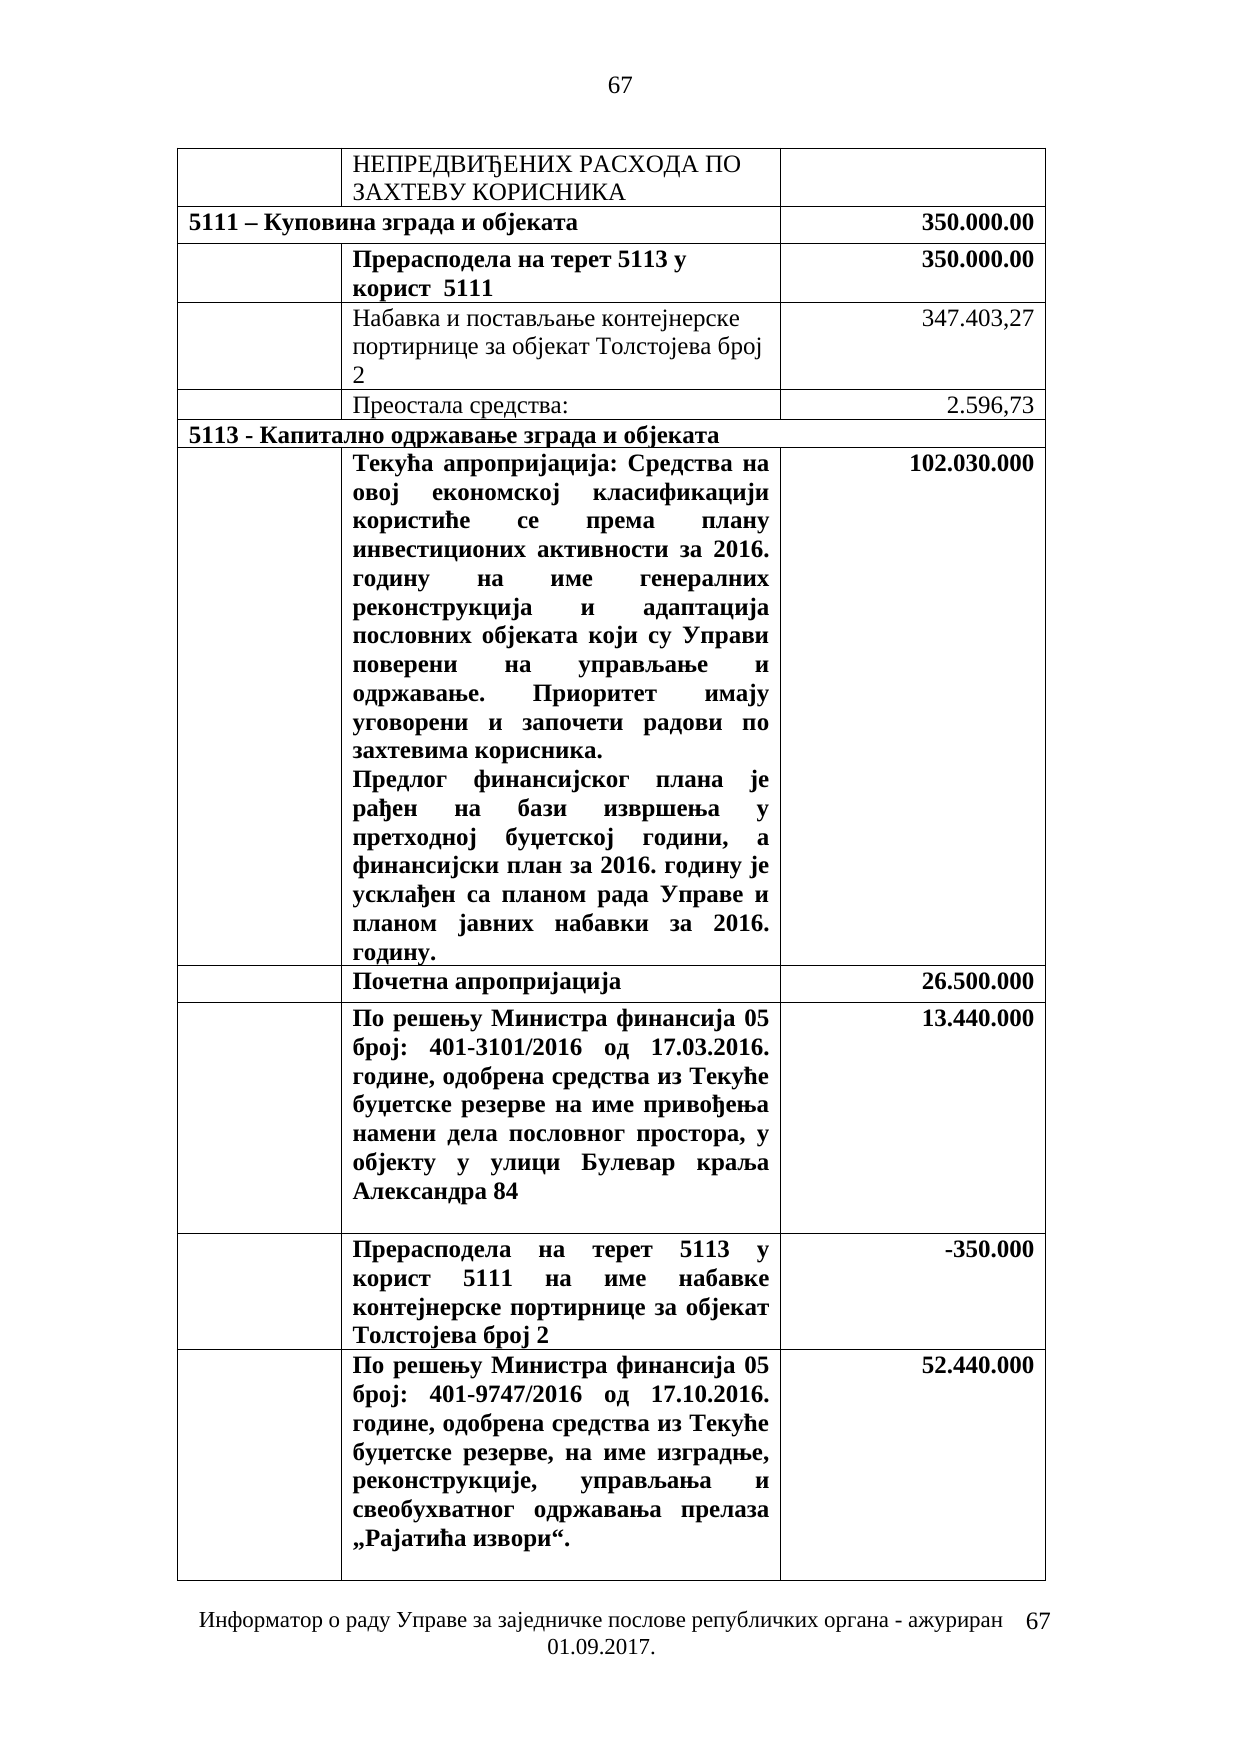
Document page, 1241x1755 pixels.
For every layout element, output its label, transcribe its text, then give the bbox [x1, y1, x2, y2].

table_cell [178, 1234, 341, 1349]
table_cell [178, 1003, 341, 1233]
table_cell Набавка и постављање контејнерске портирнице за објекат Толстојева број 2 [342, 303, 780, 389]
table_cell Прерасподела на терет 5113 у корист 5111 на име набавке контејнерске портирнице за објекат Толстојева број 2 [342, 1234, 780, 1349]
table_cell 2.596,73 [781, 390, 1045, 419]
table_cell -350.000 [781, 1234, 1045, 1349]
table_cell [781, 149, 1045, 206]
table_cell 26.500.000 [781, 966, 1045, 1002]
table_cell [178, 244, 341, 302]
table_cell По решењу Министра финансија 05 број: 401-3101/2016 од 17.03.2016. године, одобрена средства из Текуће буџетске резерве на име привођења намени дела пословног простора, у објекту у улици Булевар краља Александра 84 [342, 1003, 780, 1233]
table_cell 13.440.000 [781, 1003, 1045, 1233]
table_cell Почетна апропријација [342, 966, 780, 1002]
table_cell Преостала средства: [342, 390, 780, 419]
table_cell 350.000.00 [781, 207, 1045, 243]
table_cell 347.403,27 [781, 303, 1045, 389]
table_cell [178, 966, 341, 1002]
table_cell По решењу Министра финансија 05 број: 401-9747/2016 од 17.10.2016. године, одобрена средства из Текуће буџетске резерве, на име изградње, реконструкције, управљања и свеобухватног одржавања прелаза „Рајатића извори“. [342, 1350, 780, 1580]
table_cell 350.000.00 [781, 244, 1045, 302]
table_cell НЕПРЕДВИЂЕНИХ РАСХОДА ПО ЗАХТЕВУ КОРИСНИКА [342, 149, 780, 206]
table_cell 102.030.000 [781, 448, 1045, 965]
table_cell 52.440.000 [781, 1350, 1045, 1580]
table_cell 5111 – Куповина зграда и објеката [178, 207, 780, 243]
table_cell [178, 1350, 341, 1580]
table_cell [178, 303, 341, 389]
table_cell 5113 - Капитално одржавање зграда и објеката [178, 420, 1045, 447]
table_cell [178, 149, 341, 206]
table_cell [178, 390, 341, 419]
table_cell [178, 448, 341, 965]
table_cell Текућа апропријација: Средства на овој економској класификацији користиће се према плану инвестиционих активности за 2016. годину на име генералних реконструкција и адаптација пословних објеката који су Управи поверени на управљање и одржавање. Приоритет имају уговорени и започети радови по захтевима корисника. Предлог финансијског плана је рађен на бази извршења у претходној буџетској години, а финансијски план за 2016. годину је усклађен са планом рада Управе и планом јавних набавки за 2016. годину. [342, 448, 780, 965]
table_cell Прерасподела на терет 5113 у корист 5111 [342, 244, 780, 302]
